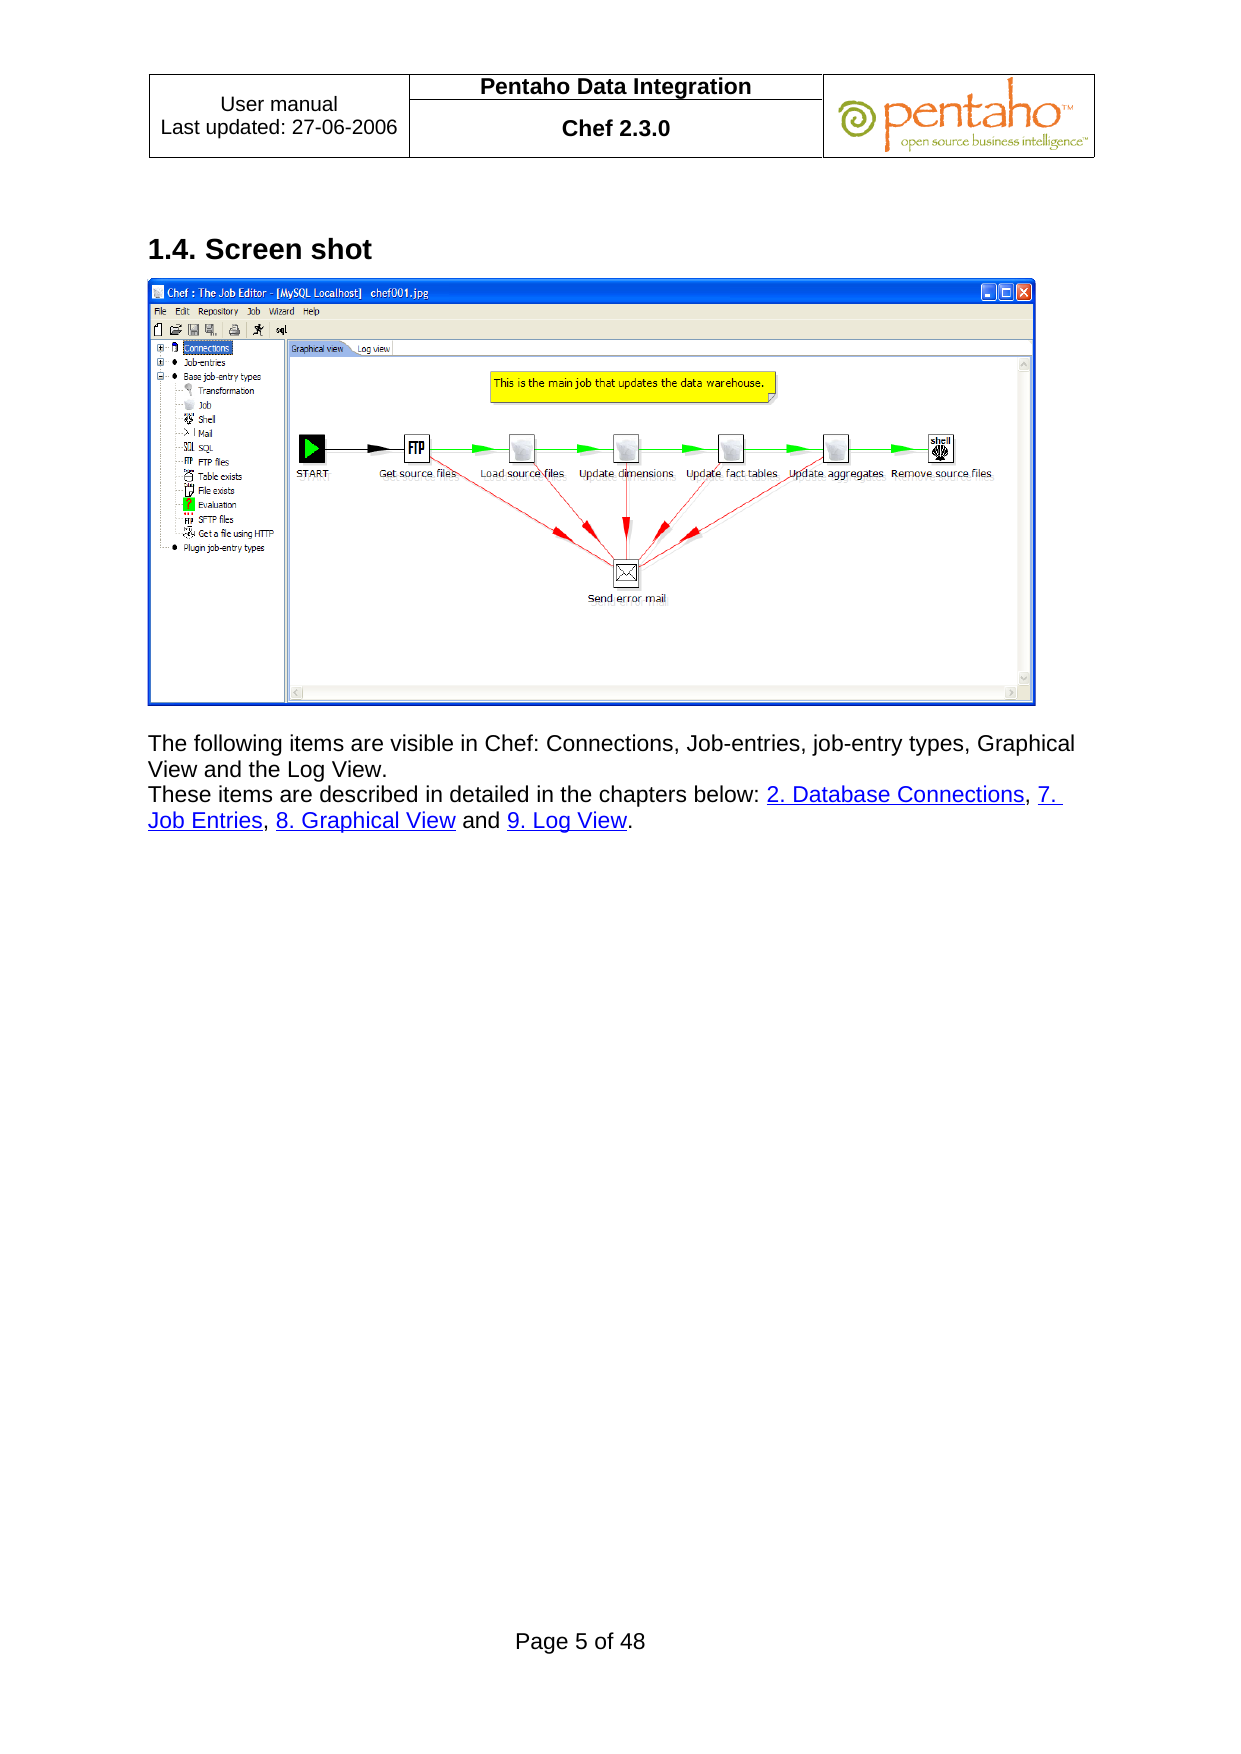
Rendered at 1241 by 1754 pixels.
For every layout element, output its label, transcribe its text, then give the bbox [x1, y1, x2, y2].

subtitle Screen shot [148, 233, 1092, 266]
text These items are described in detailed in the chapters below: 2. Database Connections, 7. Job Entries, 8. Graphical View and 9. Log View. [148, 782, 1092, 833]
text The following items are visible in Chef: Connections, Job-entries, job-entry types, Graphical View and the Log View. [148, 731, 1092, 782]
picture [147, 278, 1036, 706]
